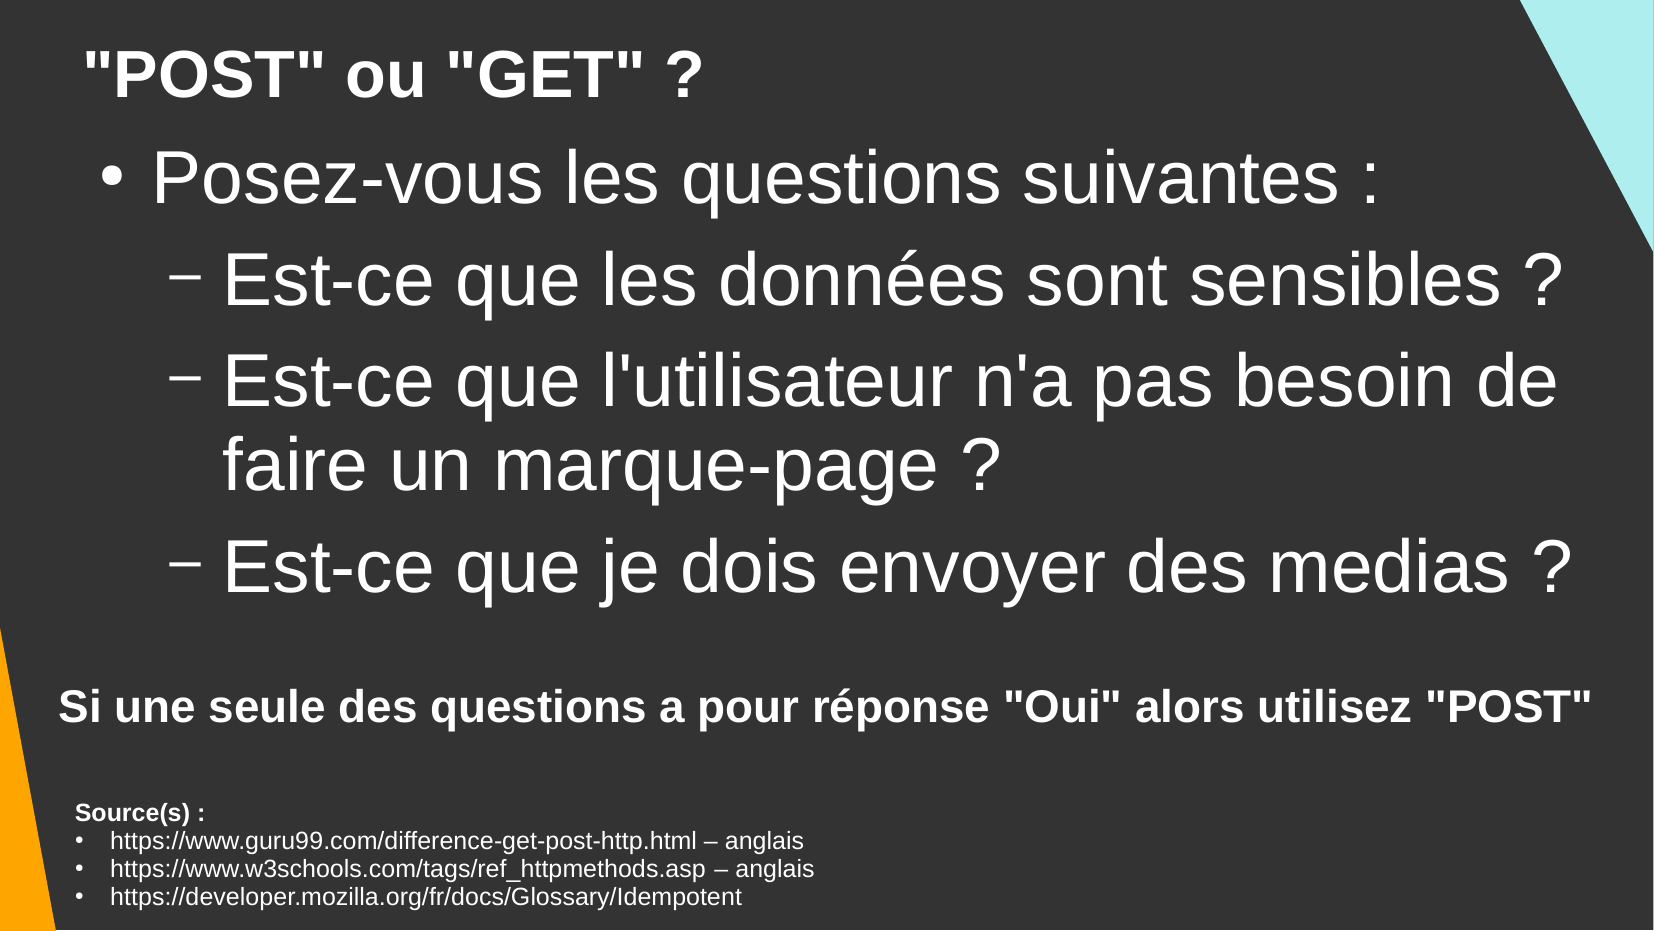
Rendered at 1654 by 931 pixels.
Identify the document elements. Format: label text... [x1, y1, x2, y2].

text_box [1519, 0, 1654, 254]
text_box [0, 627, 56, 931]
text_box Source(s) : https://www.guru99.com/difference-get-post-http.html – anglais https://www.w3schools.com/tags/ref_httpmethods.asp – anglais https://developer.mozilla.org/fr/docs/Glossary/Idempotent [60, 791, 1546, 919]
title "POST" ou "GET" ? [82, 37, 1571, 114]
list Posez-vous les questions suivantes : Est-ce que les données sont sensibles ? Est-ce que l'utilisateur n'a pas besoin de faire un marque-page ? Est-ce que je dois envoyer des medias ? [80, 135, 1605, 638]
text_box Si une seule des questions a pour réponse "Oui" alors utilisez "POST" [29, 673, 1625, 745]
